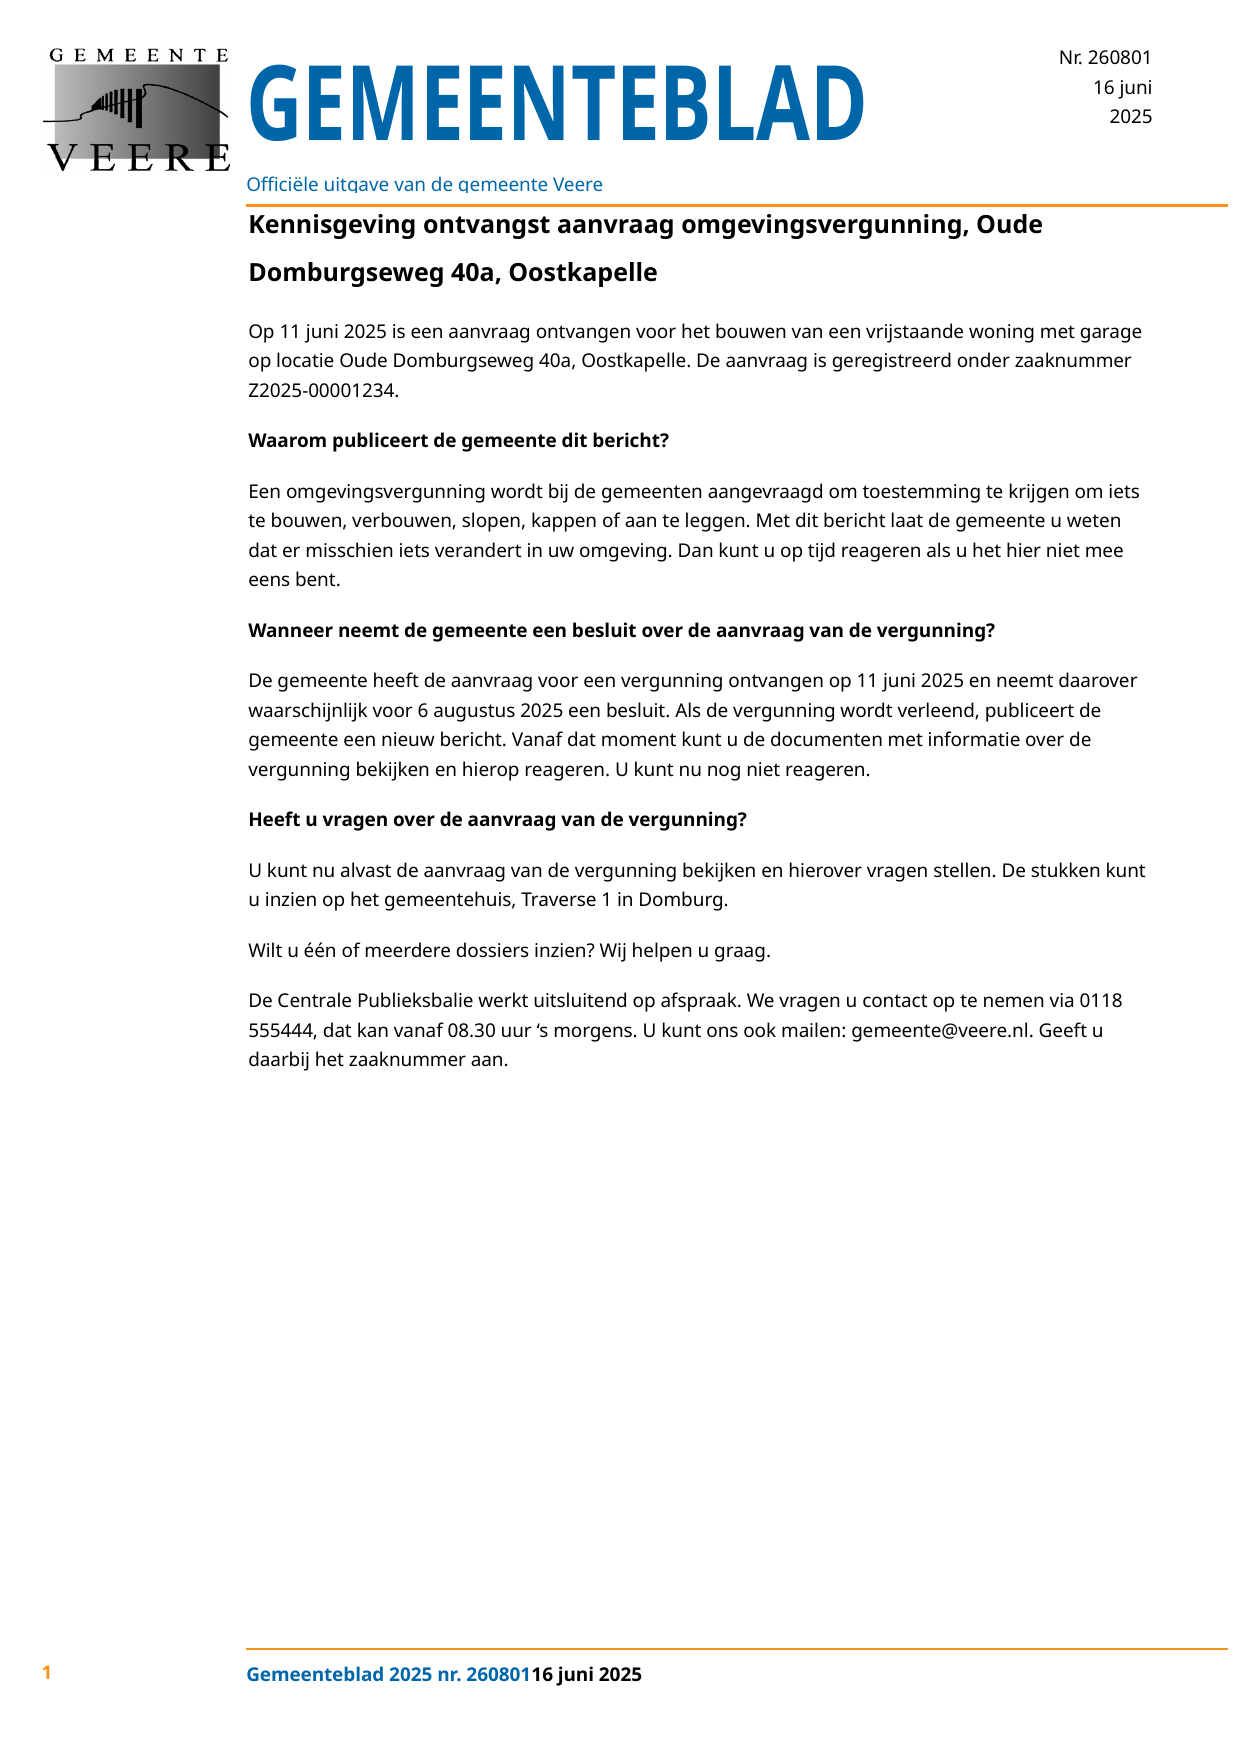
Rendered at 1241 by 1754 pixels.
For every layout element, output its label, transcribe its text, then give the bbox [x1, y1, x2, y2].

text Wanneer neemt de gemeente een besluit over de aanvraag van de vergunning? [248, 617, 1152, 643]
text Wilt u één of meerdere dossiers inzien? Wij helpen u graag. [248, 937, 1152, 963]
text U kunt nu alvast de aanvraag van de vergunning bekijken en hierover vragen stellen. De stukken kunt u inzien op het gemeentehuis, Traverse 1 in Domburg. [248, 857, 1152, 912]
text De gemeente heeft de aanvraag voor een vergunning ontvangen op 11 juni 2025 en neemt daarover waarschijnlijk voor 6 augustus 2025 een besluit. Als de vergunning wordt verleend, publiceert de gemeente een nieuw bericht. Vanaf dat moment kunt u de documenten met informatie over de vergunning bekijken en hierop reageren. U kunt nu nog niet reageren. [248, 667, 1152, 782]
picture [41, 47, 231, 172]
text De Centrale Publieksbalie werkt uitsluitend op afspraak. We vragen u contact op te nemen via 0118 555444, dat kan vanaf 08.30 uur ‘s morgens. U kunt ons ook mailen: gemeente@veere.nl. Geeft u daarbij het zaaknummer aan. [248, 987, 1152, 1072]
text Een omgevingsvergunning wordt bij de gemeenten aangevraagd om toestemming te krijgen om iets te bouwen, verbouwen, slopen, kappen of aan te leggen. Met dit bericht laat de gemeente u weten dat er misschien iets verandert in uw omgeving. Dan kunt u op tijd reageren als u het hier niet mee eens bent. [248, 478, 1152, 592]
text Heeft u vragen over de aanvraag van de vergunning? [248, 807, 1152, 832]
text Op 11 juni 2025 is een aanvraag ontvangen voor het bouwen van een vrijstaande woning met garage op locatie Oude Domburgseweg 40a, Oostkapelle. De aanvraag is geregistreerd onder zaaknummer Z2025-00001234. [248, 318, 1152, 403]
text Kennisgeving ontvangst aanvraag omgevingsvergunning, Oude Domburgseweg 40a, Oostkapelle [248, 207, 1152, 288]
text Waarom publiceert de gemeente dit bericht? [248, 427, 1152, 453]
